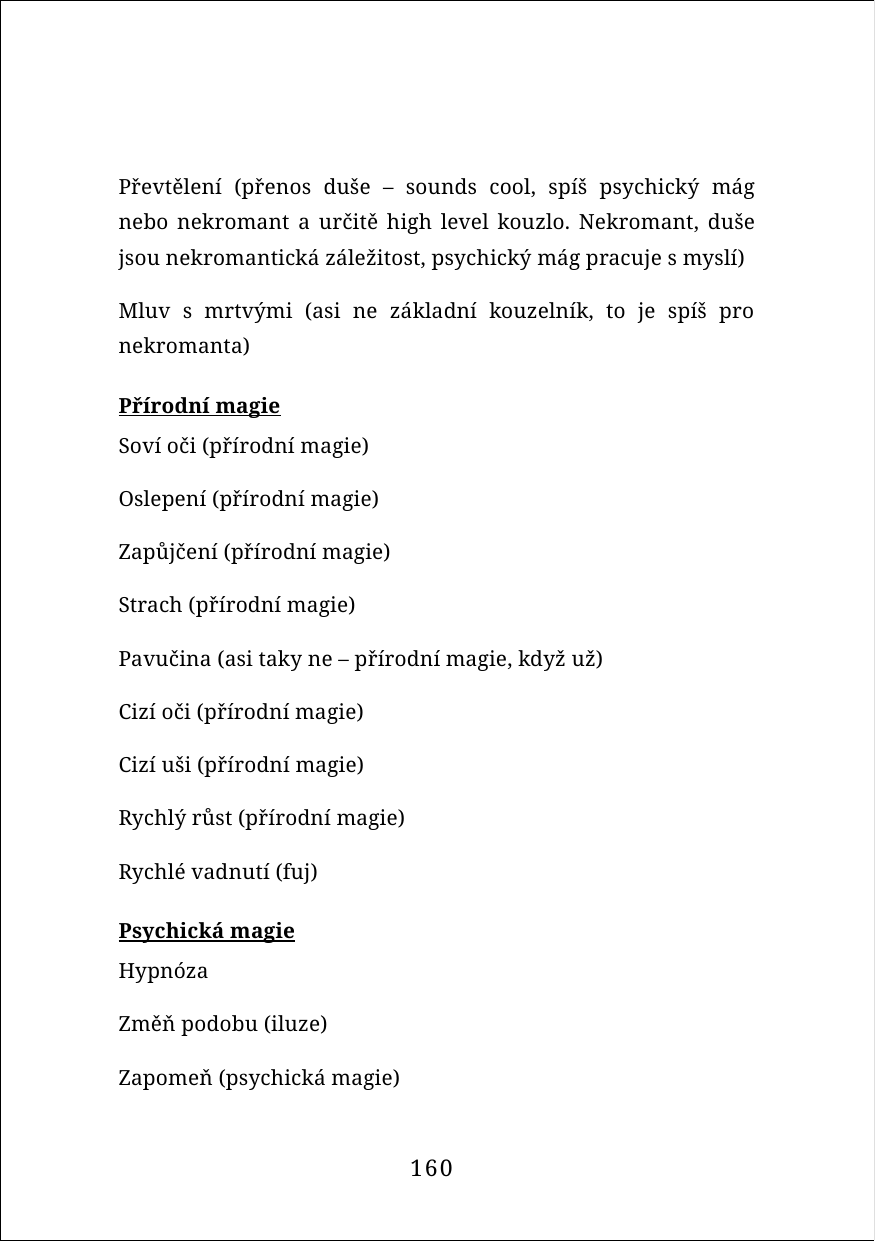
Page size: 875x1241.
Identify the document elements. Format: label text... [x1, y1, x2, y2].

text Zapůjčení (přírodní magie) [118, 537, 756, 566]
text Změň podobu (iluze) [118, 1009, 756, 1038]
subtitle Přírodní magie [118, 391, 756, 419]
text Oslepení (přírodní magie) [118, 484, 756, 513]
text Soví oči (přírodní magie) [118, 431, 756, 459]
text Převtělení (přenos duše – sounds cool, spíš psychický mág nebo nekromant a určitě high level kouzlo. Nekromant, duše jsou nekromantická záležitost, psychický mág pracuje s myslí) [118, 172, 756, 271]
text Hypnóza [118, 956, 756, 984]
text Pavučina (asi taky ne – přírodní magie, když už) [118, 644, 756, 672]
text Cizí oči (přírodní magie) [118, 697, 756, 726]
text Strach (přírodní magie) [118, 591, 756, 619]
text Mluv s mrtvými (asi ne základní kouzelník, to je spíš pro nekromanta) [118, 296, 756, 360]
text Cizí uši (přírodní magie) [118, 750, 756, 779]
text Rychlé vadnutí (fuj) [118, 857, 756, 885]
subtitle Psychická magie [118, 916, 756, 944]
text Zapomeň (psychická magie) [118, 1063, 756, 1091]
text Rychlý růst (přírodní magie) [118, 803, 756, 832]
